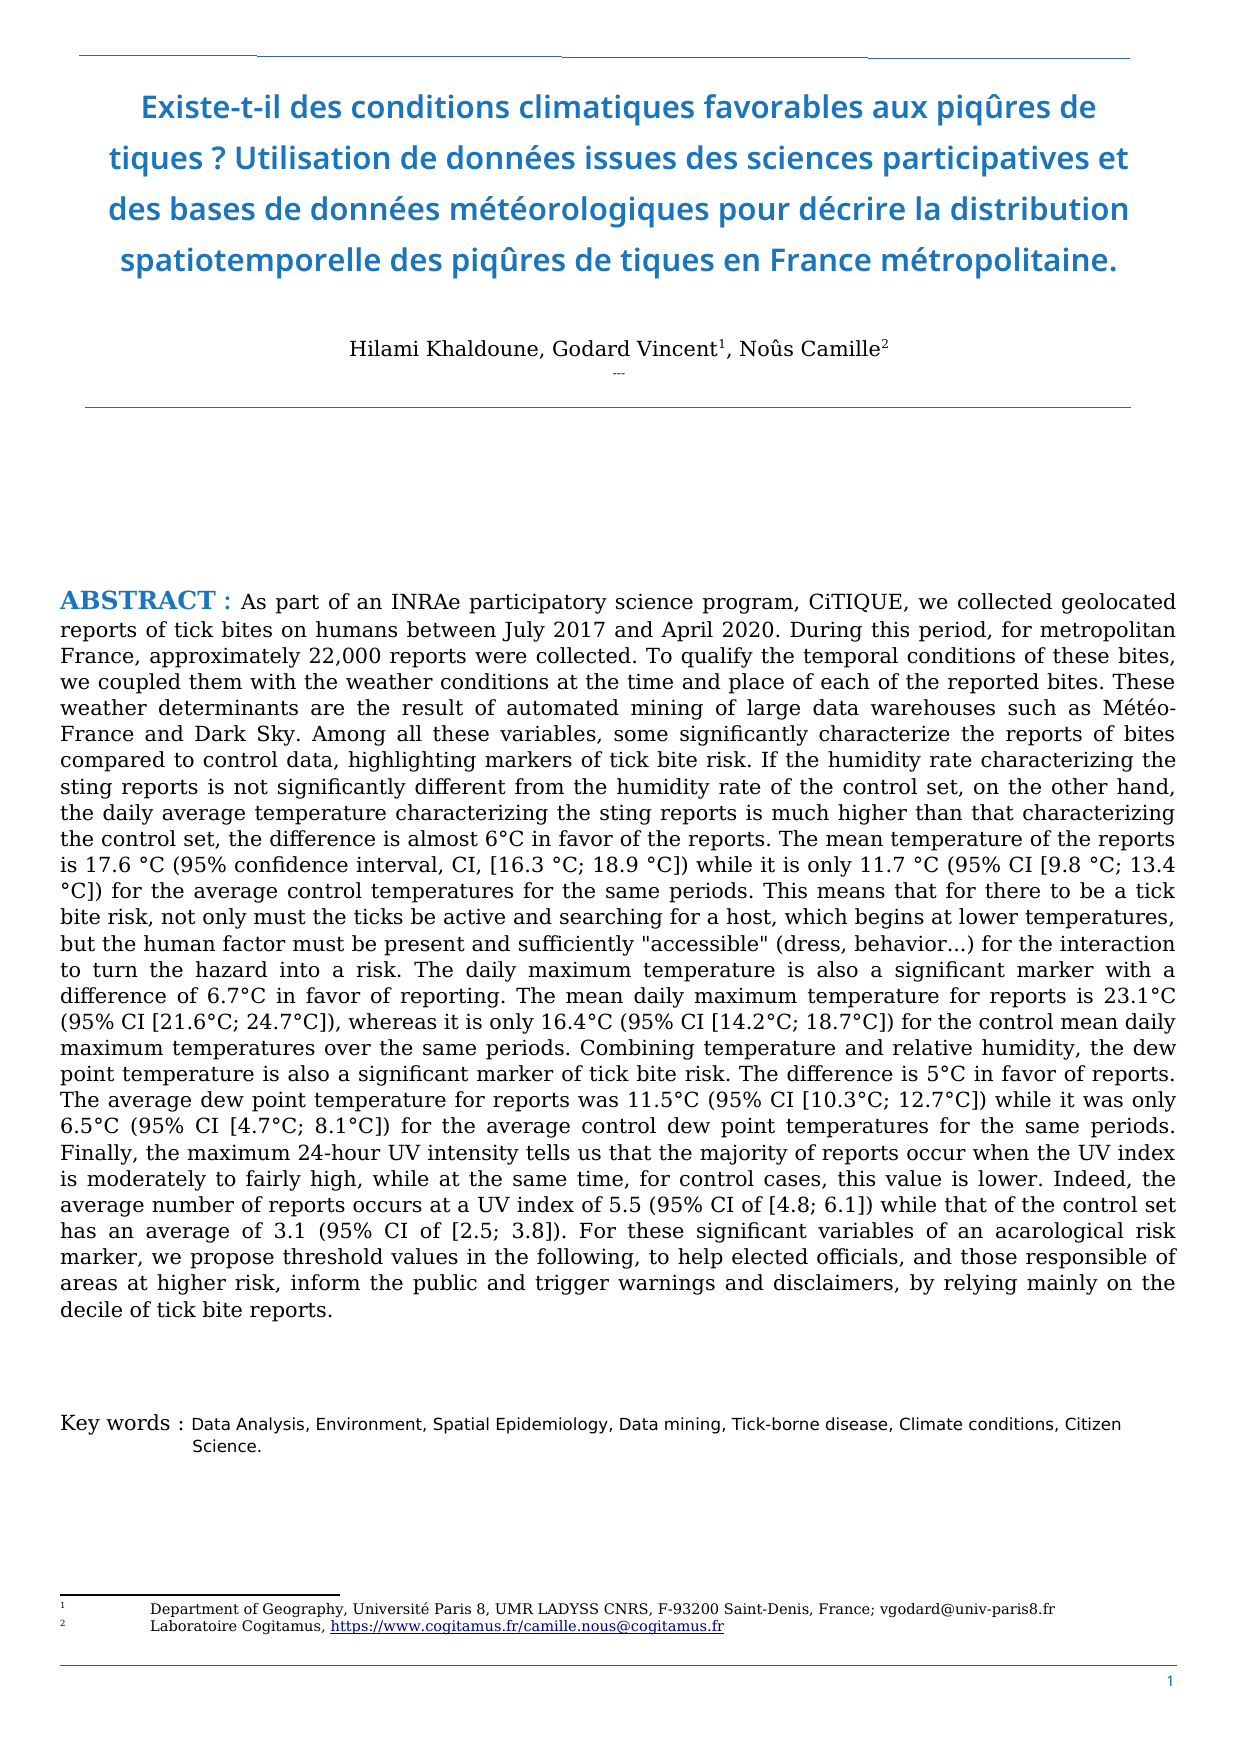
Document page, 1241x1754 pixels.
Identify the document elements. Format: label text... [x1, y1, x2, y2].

text Laboratoire Cogitamus, https://www.cogitamus.fr/camille.nous@cogitamus.fr [60, 1618, 1177, 1635]
text Hilami Khaldoune, Godard Vincent, Noûs Camille [60, 337, 1177, 361]
text Key words : Data Analysis, Environment, Spatial Epidemiology, Data mining, Tick-borne disease, Climate conditions, Citizen Science. [60, 1411, 1177, 1456]
title Existe-t-il des conditions climatiques favorables aux piqûres de tiques ? Utilisation de données issues des sciences participatives et des bases de données météorologiques pour décrire la distribution spatiotemporelle des piqûres de tiques en France métropolitaine. [90, 85, 1147, 281]
text --- [60, 366, 1177, 390]
text Department of Geography, Université Paris 8, UMR LADYSS CNRS, F-93200 Saint-Denis, France; vgodard@univ-paris8.fr [60, 1601, 1177, 1618]
text ABSTRACT : As part of an INRAe participatory science program, CiTIQUE, we collected geolocated reports of tick bites on humans between July 2017 and April 2020. During this period, for metropolitan France, approximately 22,000 reports were collected. To qualify the temporal conditions of these bites, we coupled them with the weather conditions at the time and place of each of the reported bites. These weather determinants are the result of automated mining of large data warehouses such as Météo-France and Dark Sky. Among all these variables, some significantly characterize the reports of bites compared to control data, highlighting markers of tick bite risk. If the humidity rate characterizing the sting reports is not significantly different from the humidity rate of the control set, on the other hand, the daily average temperature characterizing the sting reports is much higher than that characterizing the control set, the difference is almost 6°C in favor of the reports. The mean temperature of the reports is 17.6 °C (95% confidence interval, CI, [16.3 °C; 18.9 °C]) while it is only 11.7 °C (95% CI [9.8 °C; 13.4 °C]) for the average control temperatures for the same periods. This means that for there to be a tick bite risk, not only must the ticks be active and searching for a host, which begins at lower temperatures, but the human factor must be present and sufficiently "accessible" (dress, behavior...) for the interaction to turn the hazard into a risk. The daily maximum temperature is also a significant marker with a difference of 6.7°C in favor of reporting. The mean daily maximum temperature for reports is 23.1°C (95% CI [21.6°C; 24.7°C]), whereas it is only 16.4°C (95% CI [14.2°C; 18.7°C]) for the control mean daily maximum temperatures over the same periods. Combining temperature and relative humidity, the dew point temperature is also a significant marker of tick bite risk. The difference is 5°C in favor of reports. The average dew point temperature for reports was 11.5°C (95% CI [10.3°C; 12.7°C]) while it was only 6.5°C (95% CI [4.7°C; 8.1°C]) for the average control dew point temperatures for the same periods. Finally, the maximum 24-hour UV intensity tells us that the majority of reports occur when the UV index is moderately to fairly high, while at the same time, for control cases, this value is lower. Indeed, the average number of reports occurs at a UV index of 5.5 (95% CI of [4.8; 6.1]) while that of the control set has an average of 3.1 (95% CI of [2.5; 3.8]). For these significant variables of an acarological risk marker, we propose threshold values in the following, to help elected officials, and those responsible of areas at higher risk, inform the public and trigger warnings and disclaimers, by relying mainly on the decile of tick bite reports. [60, 582, 1177, 1322]
